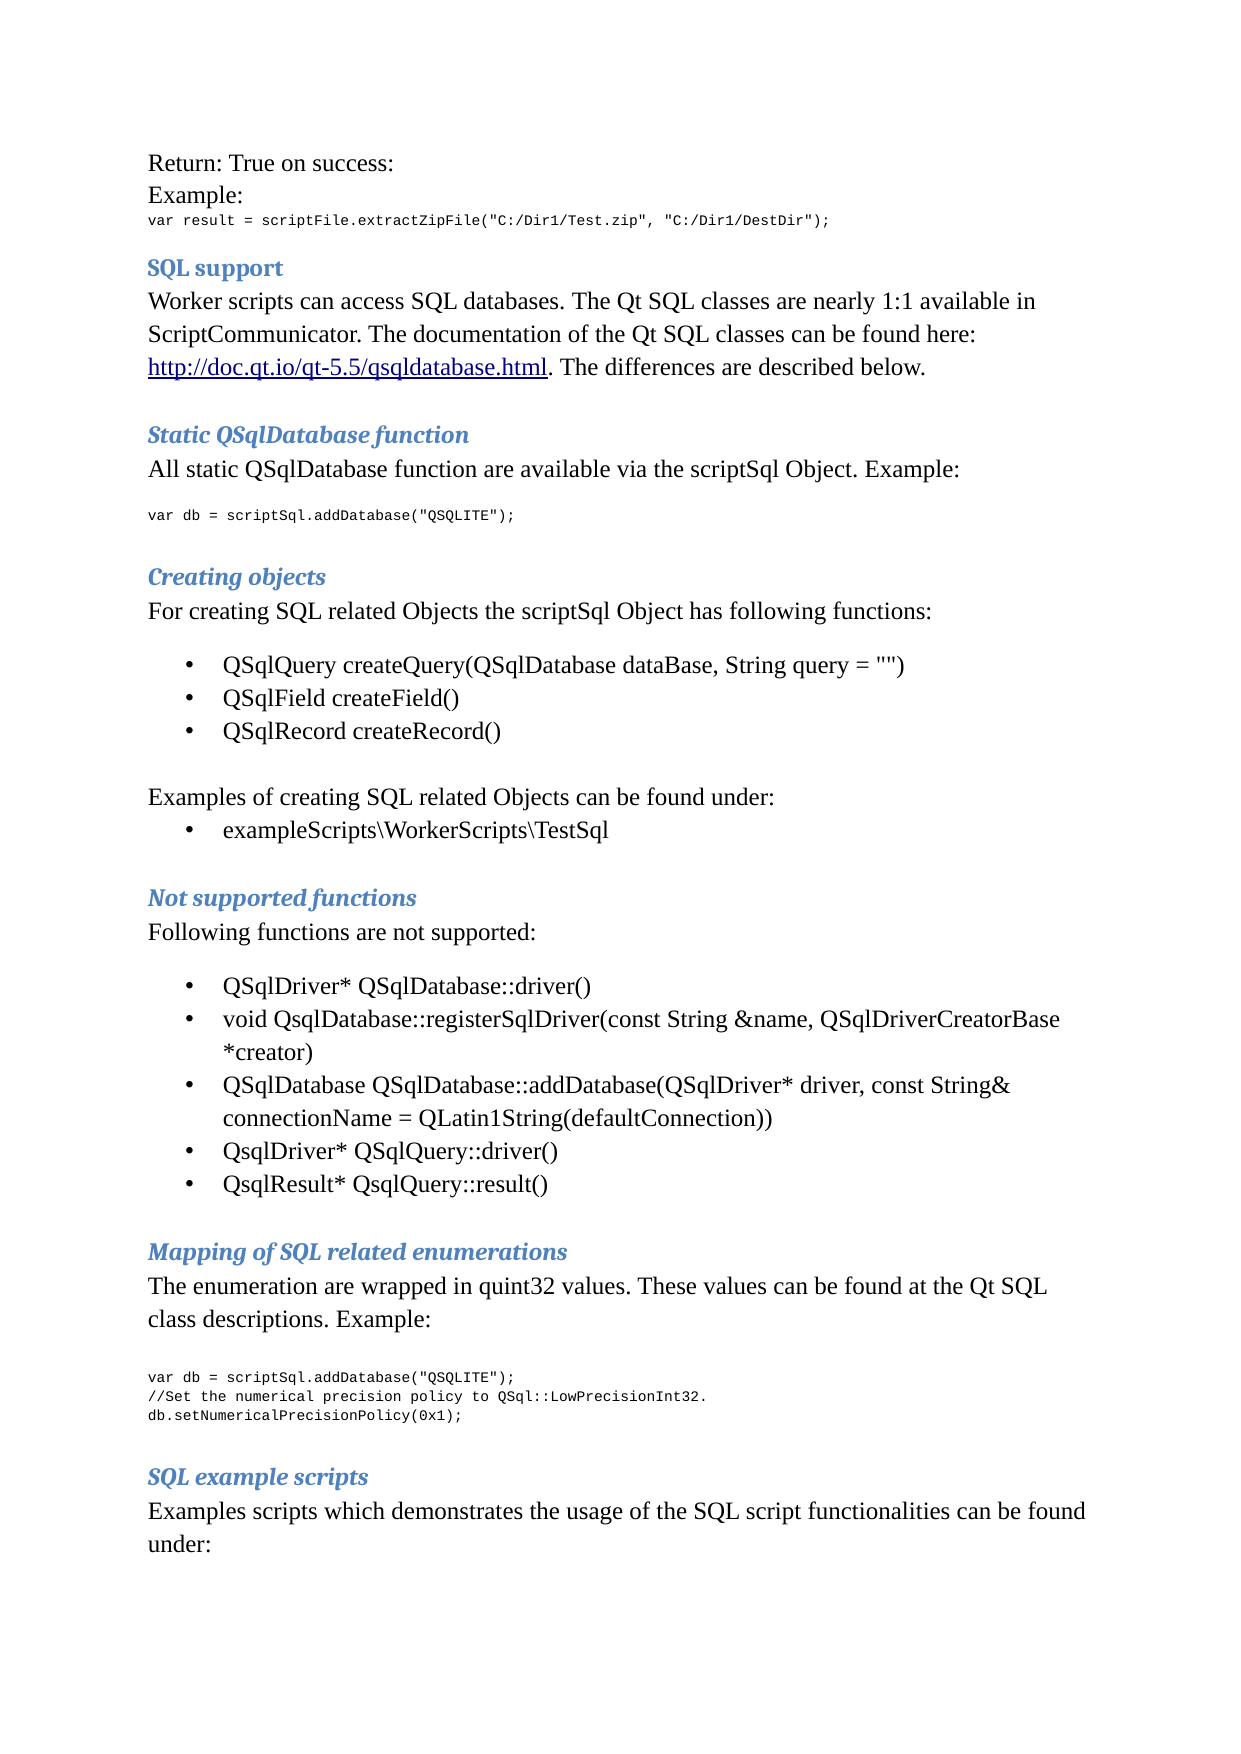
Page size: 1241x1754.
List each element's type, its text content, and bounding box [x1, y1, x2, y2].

list QSqlField createField() [185, 683, 1093, 712]
text Worker scripts can access SQL databases. The Qt SQL classes are nearly 1:1 available in ScriptCommunicator. The documentation of the Qt SQL classes can be found here: http://doc.qt.io/qt-5.5/qsqldatabase.html. The differences are described below. [148, 286, 1093, 381]
text Following functions are not supported: [148, 917, 1093, 946]
text Examples scripts which demonstrates the usage of the SQL script functionalities can be found under: [148, 1496, 1093, 1558]
text All static QSqlDatabase function are available via the scriptSql Object. Example: [148, 454, 1093, 483]
list exampleScripts\WorkerScripts\TestSql [185, 815, 1093, 844]
subtitle Mapping of SQL related enumerations [148, 1238, 1093, 1267]
subtitle Not supported functions [148, 884, 1093, 913]
list QSqlDatabase QSqlDatabase::addDatabase(QSqlDriver* driver, const String& connectionName = QLatin1String(defaultConnection)) [185, 1070, 1093, 1132]
text Example: [148, 181, 1093, 209]
list QSqlQuery createQuery(QSqlDatabase dataBase, String query = "") [185, 650, 1093, 679]
subtitle SQL example scripts [148, 1463, 1093, 1492]
list QsqlDriver* QSqlQuery::driver() [185, 1136, 1093, 1165]
text Return: True on success: [148, 148, 1093, 176]
text For creating SQL related Objects the scriptSql Object has following functions: [148, 596, 1093, 625]
list void QsqlDatabase::registerSqlDriver(const String &name, QSqlDriverCreatorBase *creator) [185, 1004, 1093, 1066]
subtitle Static QSqlDatabase function [148, 421, 1093, 450]
list QsqlResult* QsqlQuery::result() [185, 1169, 1093, 1198]
text db.setNumericalPrecisionPolicy(0x1); [148, 1408, 1093, 1425]
subtitle SQL support [148, 253, 1093, 282]
subtitle Creating objects [148, 563, 1093, 592]
text The enumeration are wrapped in quint32 values. These values can be found at the Qt SQL class descriptions. Example: [148, 1271, 1093, 1333]
list QSqlDriver* QSqlDatabase::driver() [185, 971, 1093, 1000]
text var db = scriptSql.addDatabase("QSQLITE"); [148, 1370, 1093, 1387]
text var result = scriptFile.extractZipFile("C:/Dir1/Test.zip", "C:/Dir1/DestDir"); [148, 214, 1093, 230]
list QSqlRecord createRecord() [185, 716, 1093, 745]
text Examples of creating SQL related Objects can be found under: [148, 782, 1093, 811]
text //Set the numerical precision policy to QSql::LowPrecisionInt32. [148, 1389, 1093, 1406]
text var db = scriptSql.addDatabase("QSQLITE"); [148, 508, 1093, 525]
